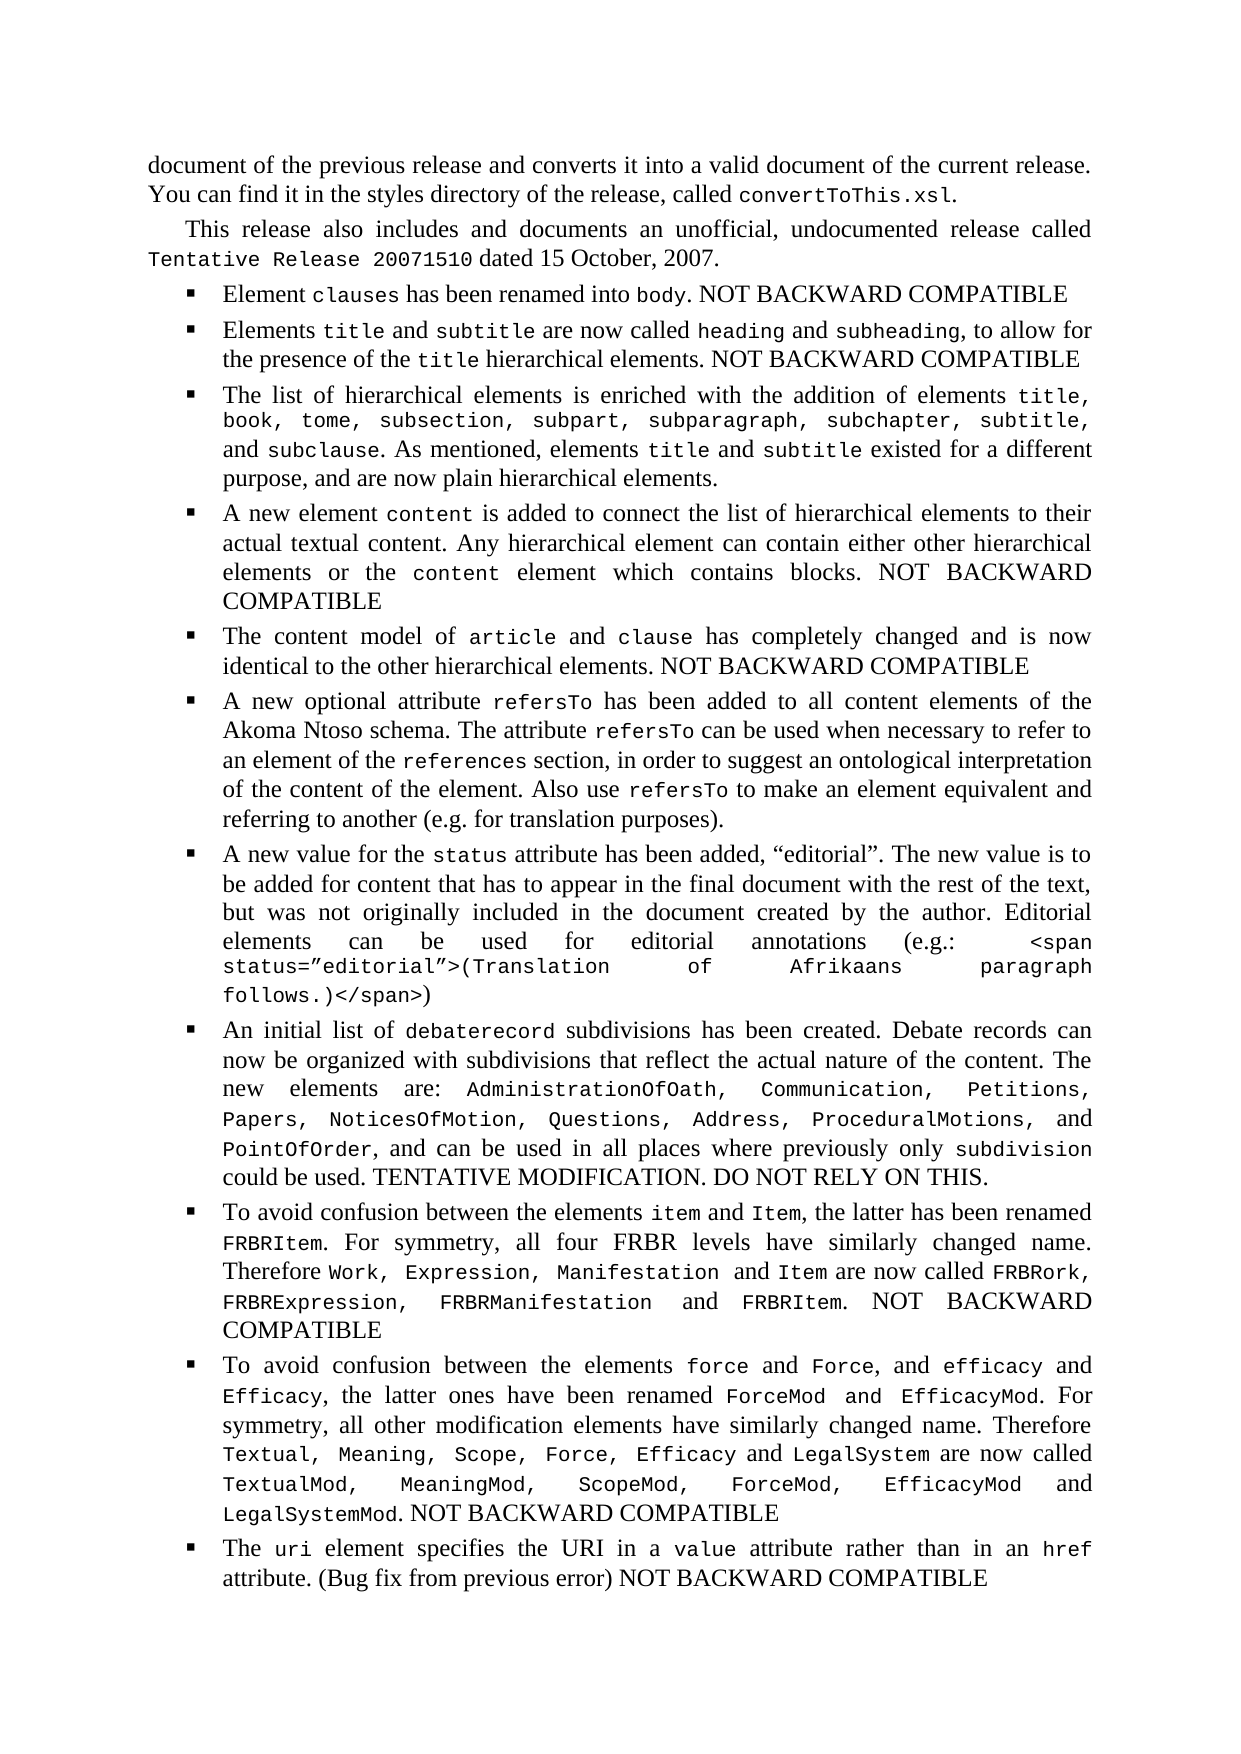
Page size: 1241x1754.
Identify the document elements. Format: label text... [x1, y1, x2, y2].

list An initial list of debaterecord subdivisions has been created. Debate records can now be organized with subdivisions that reflect the actual nature of the content. The new elements are: AdministrationOfOath, Communication, Petitions, Papers, NoticesOfMotion, Questions, Address, ProceduralMotions, and PointOfOrder, and can be used in all places where previously only subdivision could be used. TENTATIVE MODIFICATION. DO NOT RELY ON THIS. [185, 1015, 1092, 1191]
list A new optional attribute refersTo has been added to all content elements of the Akoma Ntoso schema. The attribute refersTo can be used when necessary to refer to an element of the references section, in order to suggest an ontological interpretation of the content of the element. Also use refersTo to make an element equivalent and referring to another (e.g. for translation purposes). [185, 686, 1092, 833]
text document of the previous release and converts it into a valid document of the current release. You can find it in the styles directory of the release, called convertToThis.xsl. [148, 150, 1092, 208]
list To avoid confusion between the elements item and Item, the latter has been renamed FRBRItem. For symmetry, all four FRBR levels have similarly changed name. Therefore Work, Expression, Manifestation and Item are now called FRBRork, FRBRExpression, FRBRManifestation and FRBRItem. NOT BACKWARD COMPATIBLE [185, 1197, 1092, 1344]
list Element clauses has been renamed into body. NOT BACKWARD COMPATIBLE [185, 279, 1092, 309]
list The uri element specifies the URI in a value attribute rather than in an href attribute. (Bug fix from previous error) NOT BACKWARD COMPATIBLE [185, 1533, 1092, 1592]
list A new value for the status attribute has been added, “editorial”. The new value is to be added for content that has to appear in the final document with the rest of the text, but was not originally included in the document created by the author. Editorial elements can be used for editorial annotations (e.g.: <span status=”editorial”>(Translation of Afrikaans paragraph follows.)</span>) [185, 839, 1092, 1009]
list A new element content is added to connect the list of hierarchical elements to their actual textual content. Any hierarchical element can contain either other hierarchical elements or the content element which contains blocks. NOT BACKWARD COMPATIBLE [185, 498, 1092, 615]
list The content model of article and clause has completely changed and is now identical to the other hierarchical elements. NOT BACKWARD COMPATIBLE [185, 621, 1092, 679]
list Elements title and subtitle are now called heading and subheading, to allow for the presence of the title hierarchical elements. NOT BACKWARD COMPATIBLE [185, 315, 1092, 374]
list To avoid confusion between the elements force and Force, and efficacy and Efficacy, the latter ones have been renamed ForceMod and EfficacyMod. For symmetry, all other modification elements have similarly changed name. Therefore Textual, Meaning, Scope, Force, Efficacy and LegalSystem are now called TextualMod, MeaningMod, ScopeMod, ForceMod, EfficacyMod and LegalSystemMod. NOT BACKWARD COMPATIBLE [185, 1351, 1092, 1527]
text This release also includes and documents an unofficial, undocumented release called Tentative Release 20071510 dated 15 October, 2007. [148, 214, 1092, 273]
list The list of hierarchical elements is enriched with the addition of elements title, book, tome, subsection, subpart, subparagraph, subchapter, subtitle, and subclause. As mentioned, elements title and subtitle existed for a different purpose, and are now plain hierarchical elements. [185, 380, 1092, 492]
